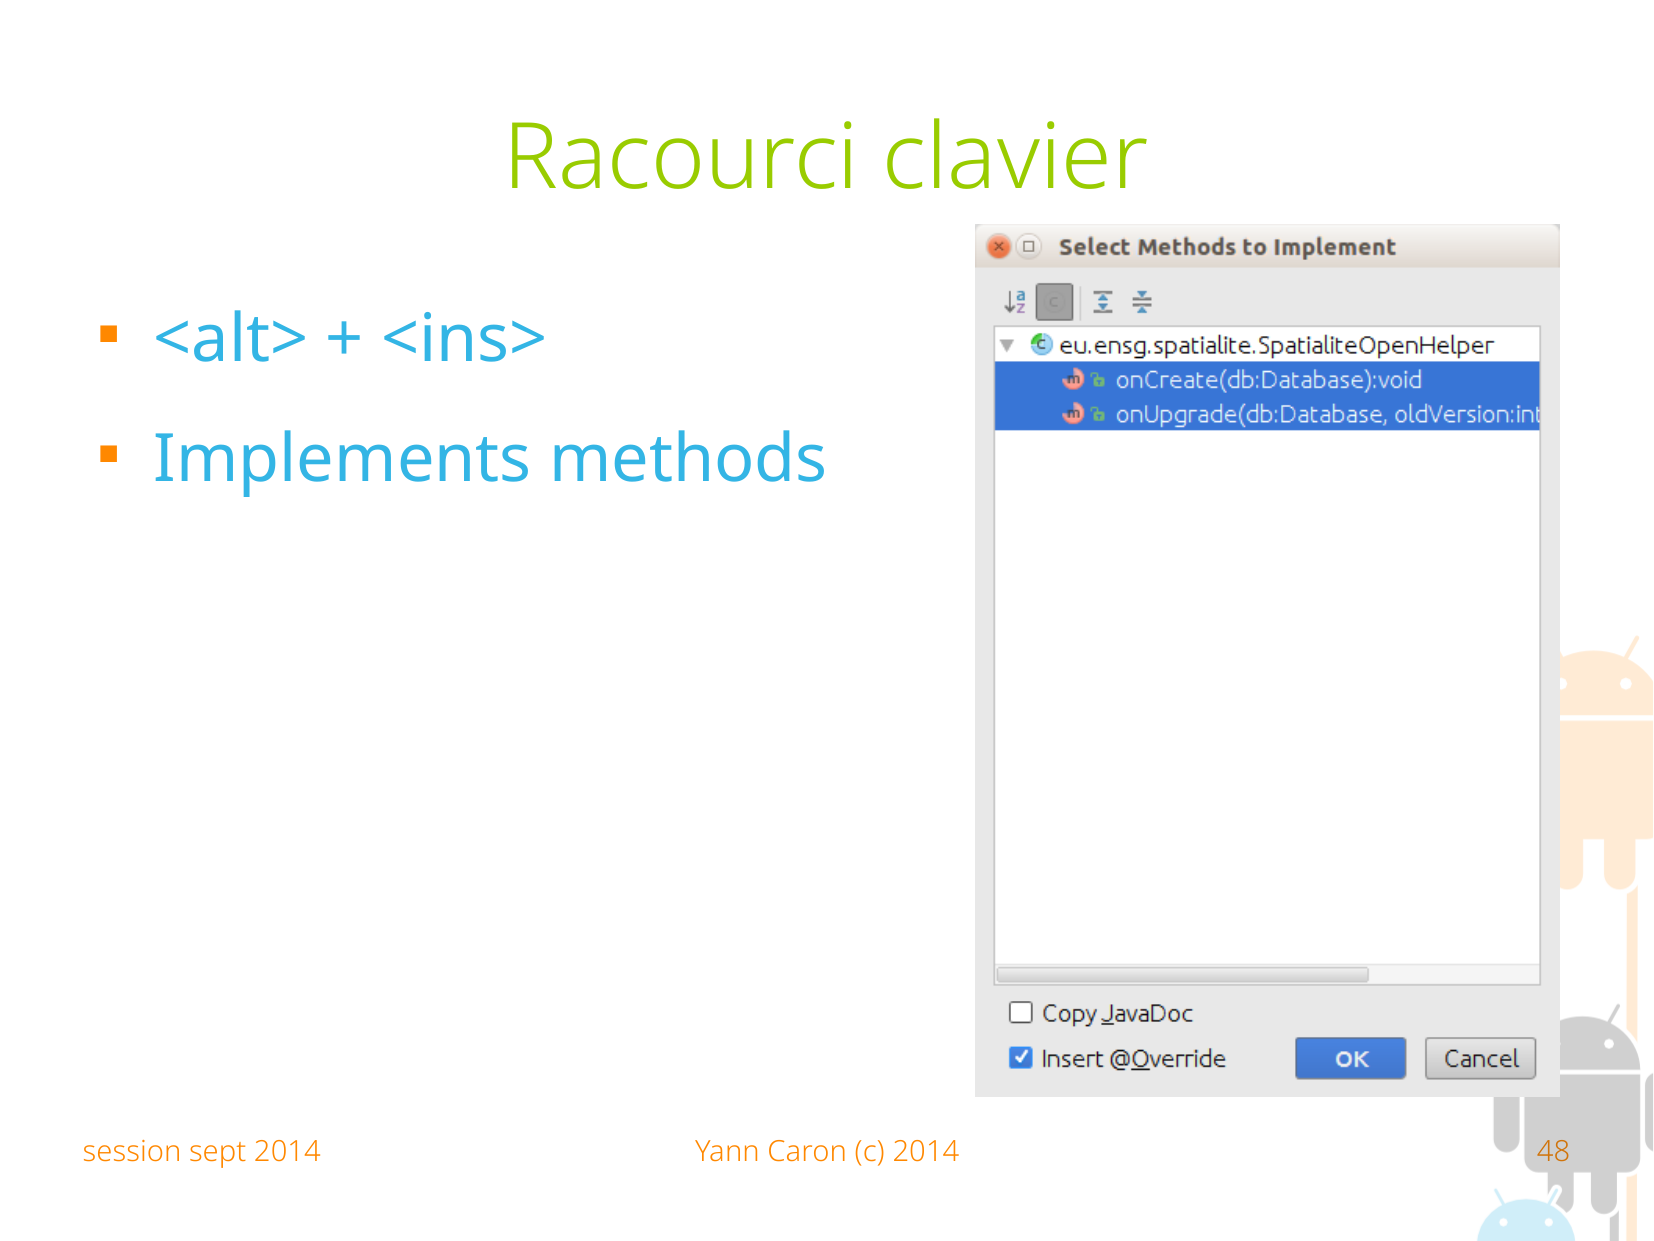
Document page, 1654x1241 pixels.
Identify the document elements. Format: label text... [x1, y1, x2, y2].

list <alt> + <ins> Implements methods [1560, 290, 1571, 1010]
list <alt> + <ins> Implements methods [82, 290, 975, 1010]
picture [240, 224, 1654, 1241]
title Racourci clavier [82, 49, 1571, 257]
